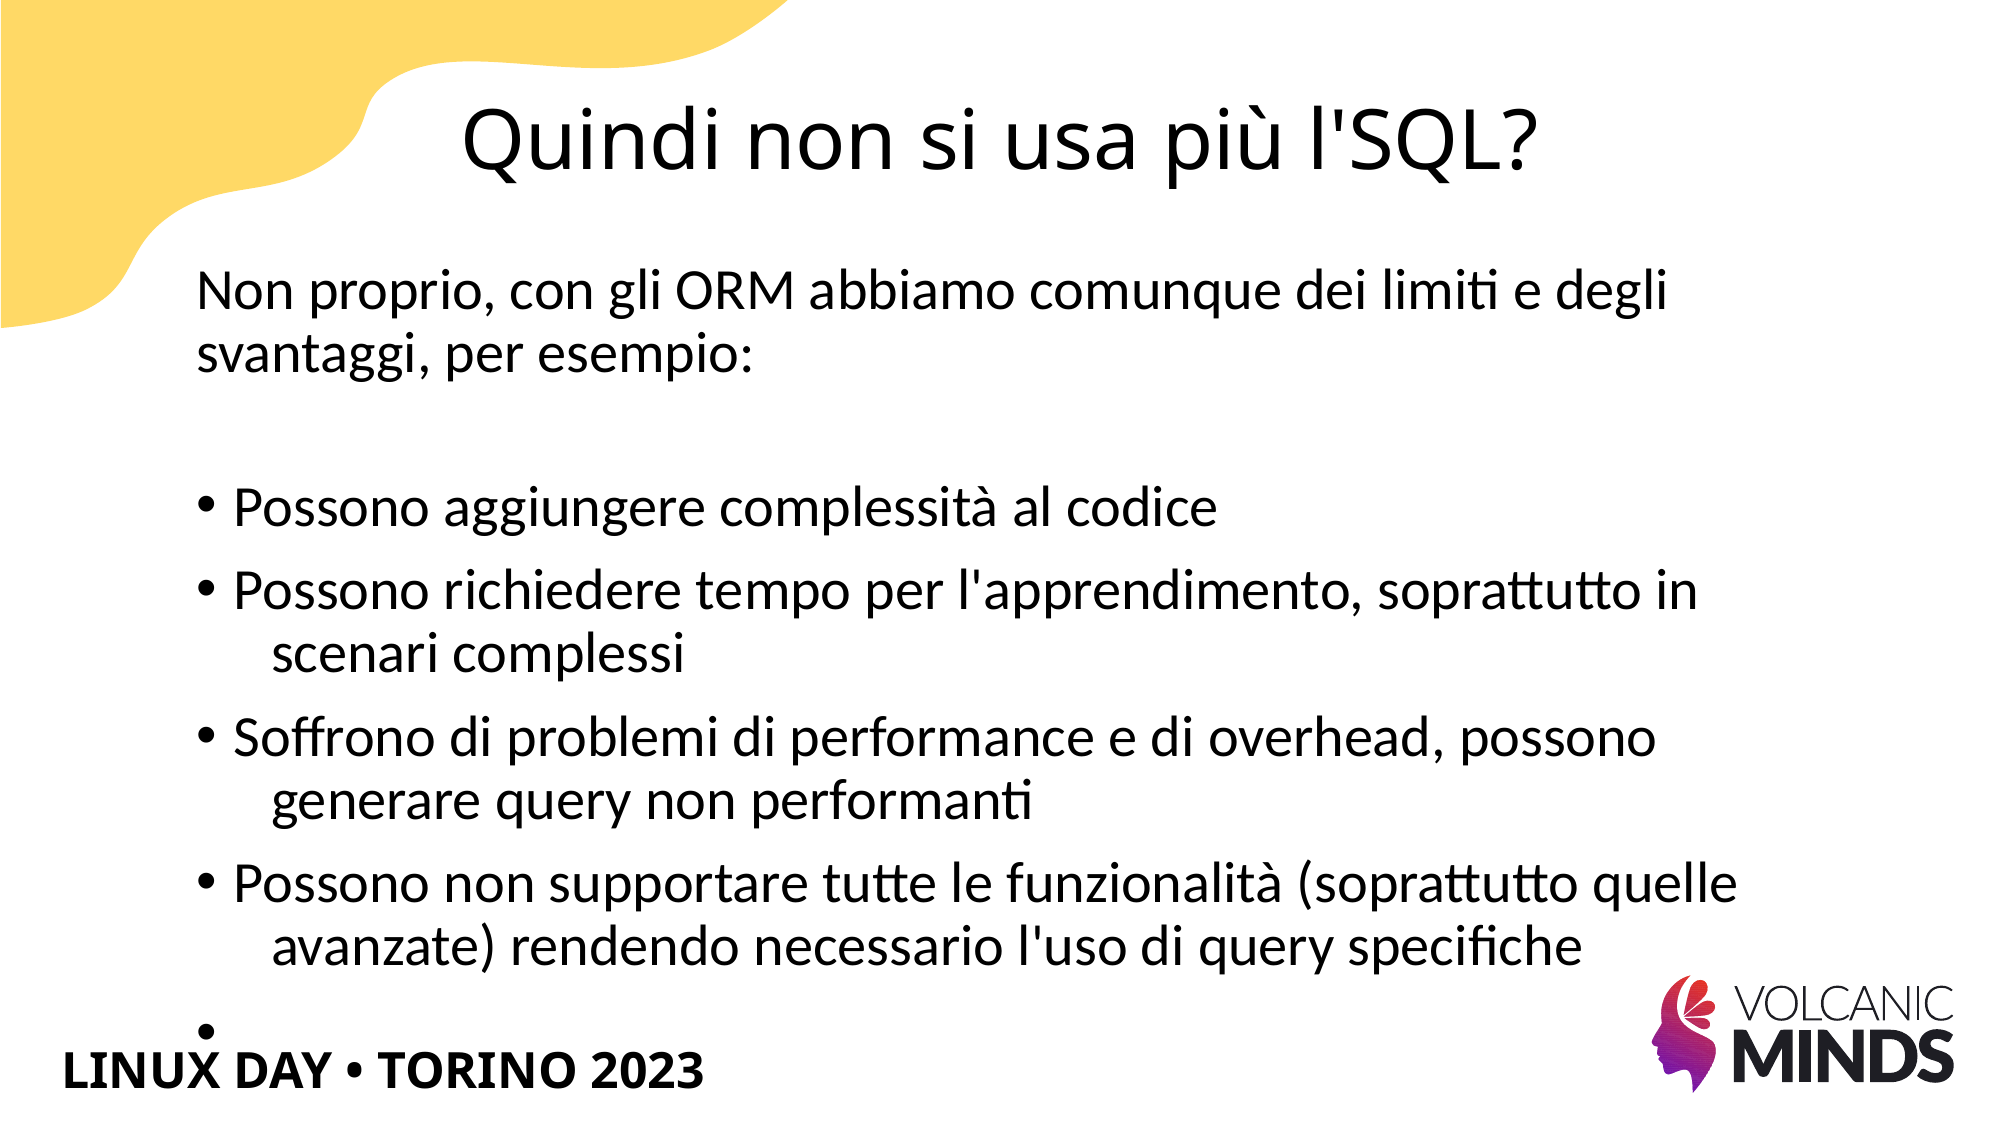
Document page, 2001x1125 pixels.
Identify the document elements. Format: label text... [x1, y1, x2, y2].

list Non proprio, con gli ORM abbiamo comunque dei limiti e degli svantaggi, per esempio: Possono aggiungere complessità al codice Possono richiedere tempo per l'apprendimento, soprattutto in scenari complessi Soffrono di problemi di performance e di overhead, possono generare query non performanti Possono non supportare tutte le funzionalità (soprattutto quelle avanzate) rendendo necessario l'uso di query specifiche [181, 252, 1772, 1006]
text_box LINUX DAY • TORINO 2023 [46, 961, 1547, 1107]
picture [0, 0, 906, 631]
picture [1651, 975, 1955, 1093]
title Quindi non si usa più l'SQL? [137, 34, 1863, 252]
